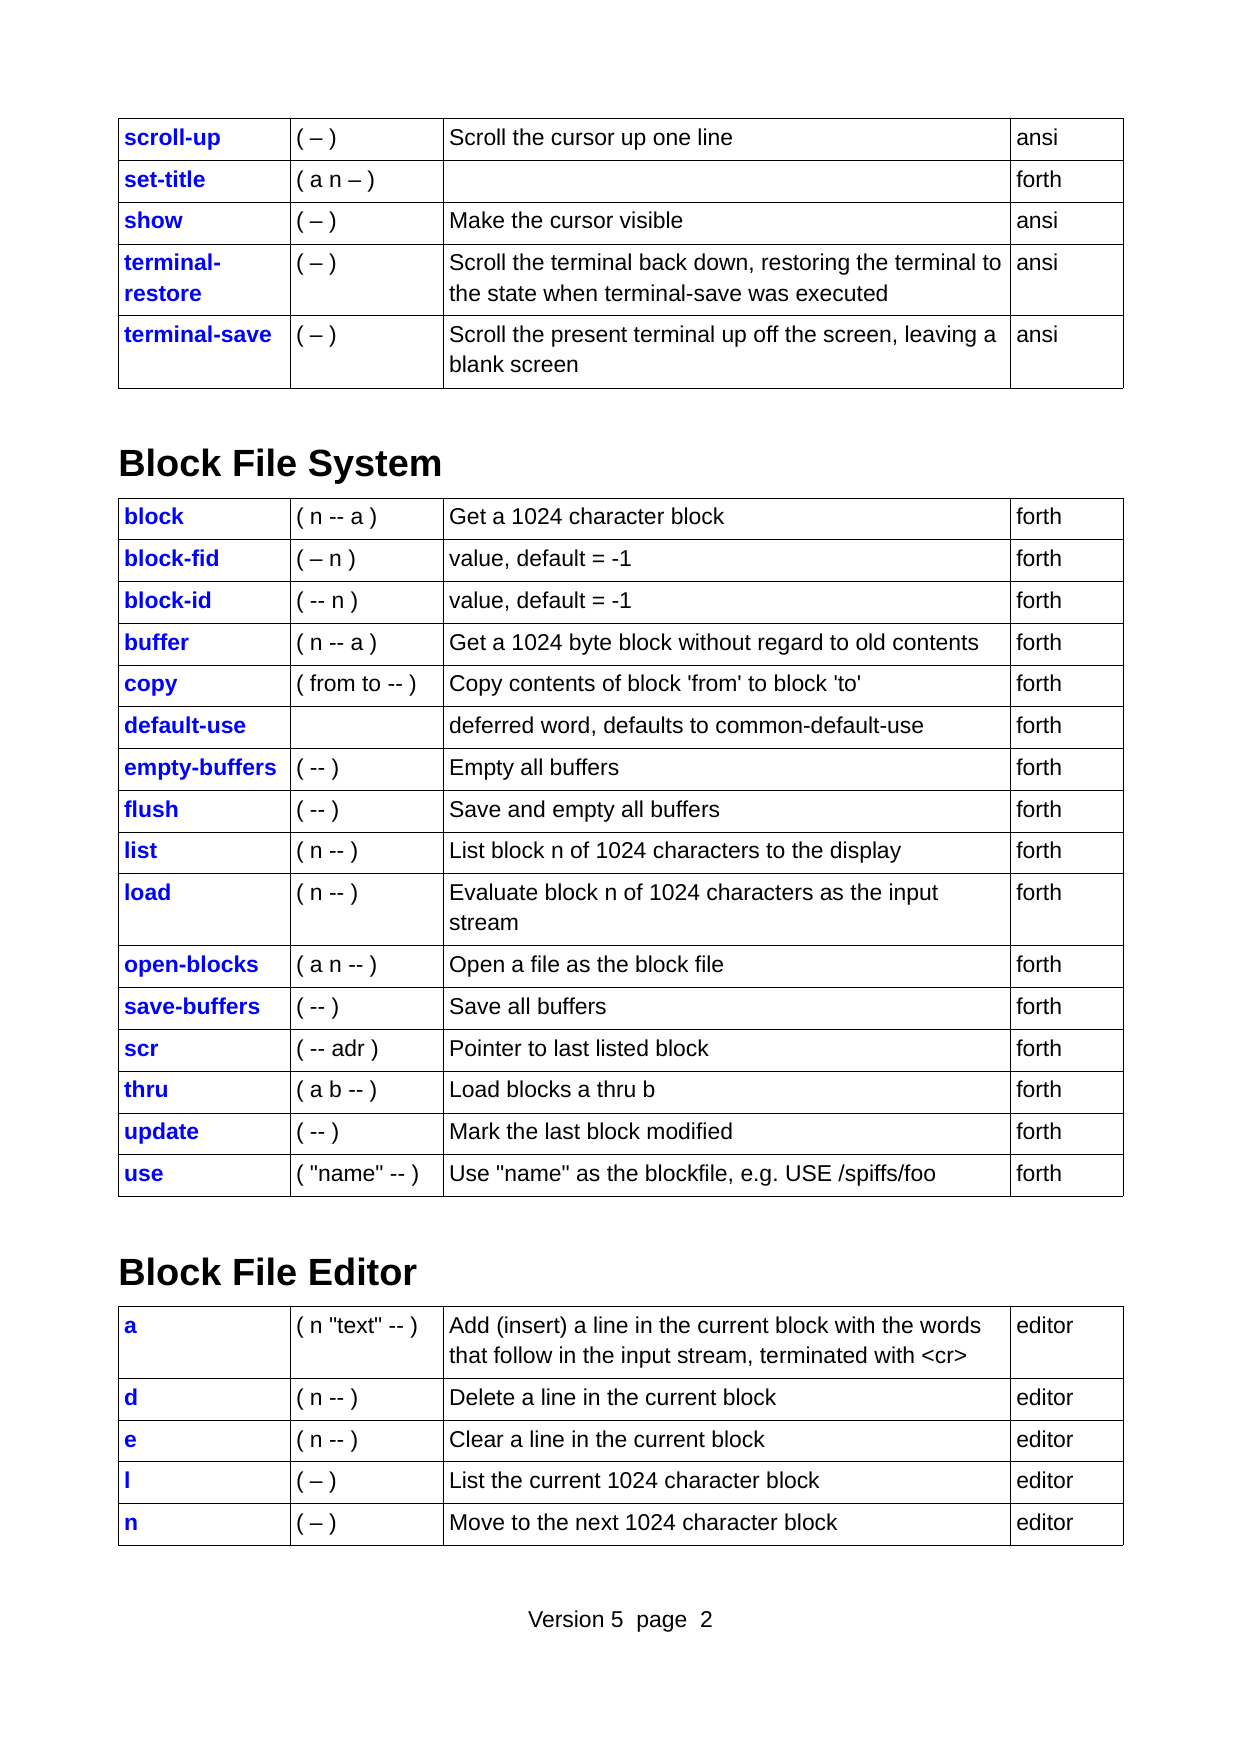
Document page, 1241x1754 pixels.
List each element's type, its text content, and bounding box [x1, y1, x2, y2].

table_cell editor [1011, 1462, 1123, 1503]
table_cell set-title [119, 161, 290, 202]
table_cell forth [1011, 161, 1123, 202]
table_cell l [119, 1462, 290, 1503]
table_cell Scroll the cursor up one line [444, 119, 1010, 160]
table_cell forth [1011, 749, 1123, 790]
table_cell List the current 1024 character block [444, 1462, 1010, 1503]
table_cell ( a n – ) [291, 161, 443, 202]
table_cell Scroll the present terminal up off the screen, leaving a blank screen [444, 316, 1010, 387]
table_cell ( -- ) [291, 791, 443, 832]
table_cell editor [1011, 1379, 1123, 1420]
table_cell n [119, 1504, 290, 1545]
table_cell Save and empty all buffers [444, 791, 1010, 832]
table_cell block-fid [119, 540, 290, 581]
table_cell ( – ) [291, 1504, 443, 1545]
table_cell forth [1011, 874, 1123, 945]
table_cell ( -- adr ) [291, 1030, 443, 1071]
table_cell open-blocks [119, 946, 290, 987]
table_cell ( -- ) [291, 988, 443, 1029]
table_cell Evaluate block n of 1024 characters as the input stream [444, 874, 1010, 945]
table_cell forth [1011, 1114, 1123, 1154]
table_cell empty-buffers [119, 749, 290, 790]
table_cell ( -- ) [291, 1114, 443, 1154]
table_cell Mark the last block modified [444, 1114, 1010, 1154]
table_cell [444, 161, 1010, 202]
table_cell ( -- n ) [291, 582, 443, 623]
table_header Get a 1024 character block [444, 499, 1010, 539]
table_cell forth [1011, 707, 1123, 748]
table_cell ansi [1011, 119, 1123, 160]
table_cell Clear a line in the current block [444, 1421, 1010, 1461]
table_cell forth [1011, 833, 1123, 873]
table_cell flush [119, 791, 290, 832]
table_cell forth [1011, 946, 1123, 987]
table_cell forth [1011, 791, 1123, 832]
table_cell ( – ) [291, 316, 443, 387]
table_cell Empty all buffers [444, 749, 1010, 790]
table_cell forth [1011, 1030, 1123, 1071]
table_cell Move to the next 1024 character block [444, 1504, 1010, 1545]
table_cell ( -- ) [291, 749, 443, 790]
table_cell ( "name" -- ) [291, 1155, 443, 1196]
table_cell Save all buffers [444, 988, 1010, 1029]
table_cell [291, 707, 443, 748]
table_cell ( n -- ) [291, 833, 443, 873]
table_cell ( a n -- ) [291, 946, 443, 987]
table_cell ( from to -- ) [291, 666, 443, 706]
subtitle Block File Editor [118, 1250, 1122, 1293]
table_header ( n -- a ) [291, 499, 443, 539]
table_cell ( n -- a ) [291, 624, 443, 664]
table_cell load [119, 874, 290, 945]
table_cell Delete a line in the current block [444, 1379, 1010, 1420]
table_header forth [1011, 499, 1123, 539]
table_header ( n "text" -- ) [291, 1307, 443, 1378]
table_cell Open a file as the block file [444, 946, 1010, 987]
table_cell editor [1011, 1421, 1123, 1461]
table_cell forth [1011, 1072, 1123, 1112]
table_cell copy [119, 666, 290, 706]
table_cell update [119, 1114, 290, 1154]
table_cell block-id [119, 582, 290, 623]
table_cell ( – n ) [291, 540, 443, 581]
table_cell List block n of 1024 characters to the display [444, 833, 1010, 873]
table_cell list [119, 833, 290, 873]
table_cell ( – ) [291, 119, 443, 160]
table_cell ( a b -- ) [291, 1072, 443, 1112]
table_cell terminal-restore [119, 245, 290, 315]
table_cell value, default = -1 [444, 540, 1010, 581]
table_cell ( n -- ) [291, 874, 443, 945]
table_cell ( – ) [291, 1462, 443, 1503]
table_cell use [119, 1155, 290, 1196]
table_cell save-buffers [119, 988, 290, 1029]
table_cell ( – ) [291, 245, 443, 315]
table_cell forth [1011, 624, 1123, 664]
table_cell e [119, 1421, 290, 1461]
table_header editor [1011, 1307, 1123, 1378]
table_cell ( – ) [291, 203, 443, 243]
table_cell ansi [1011, 316, 1123, 387]
table_cell Pointer to last listed block [444, 1030, 1010, 1071]
table_cell default-use [119, 707, 290, 748]
table_header Add (insert) a line in the current block with the words that follow in the input stream, terminated with <cr> [444, 1307, 1010, 1378]
table_cell Use "name" as the blockfile, e.g. USE /spiffs/foo [444, 1155, 1010, 1196]
table_header block [119, 499, 290, 539]
table_cell Make the cursor visible [444, 203, 1010, 243]
table_cell scr [119, 1030, 290, 1071]
table_cell Scroll the terminal back down, restoring the terminal to the state when terminal-save was executed [444, 245, 1010, 315]
table_header a [119, 1307, 290, 1378]
table_cell forth [1011, 1155, 1123, 1196]
table_cell deferred word, defaults to common-default-use [444, 707, 1010, 748]
table_cell ansi [1011, 245, 1123, 315]
table_cell ansi [1011, 203, 1123, 243]
table_cell buffer [119, 624, 290, 664]
table_cell forth [1011, 582, 1123, 623]
subtitle Block File System [118, 441, 1122, 485]
table_cell Get a 1024 byte block without regard to old contents [444, 624, 1010, 664]
table_cell forth [1011, 988, 1123, 1029]
table_cell forth [1011, 540, 1123, 581]
table_cell ( n -- ) [291, 1379, 443, 1420]
table_cell Copy contents of block 'from' to block 'to' [444, 666, 1010, 706]
table_cell terminal-save [119, 316, 290, 387]
table_cell ( n -- ) [291, 1421, 443, 1461]
table_cell forth [1011, 666, 1123, 706]
table_cell show [119, 203, 290, 243]
table_cell scroll-up [119, 119, 290, 160]
table_cell thru [119, 1072, 290, 1112]
table_cell editor [1011, 1504, 1123, 1545]
table_cell value, default = -1 [444, 582, 1010, 623]
table_cell Load blocks a thru b [444, 1072, 1010, 1112]
table_cell d [119, 1379, 290, 1420]
